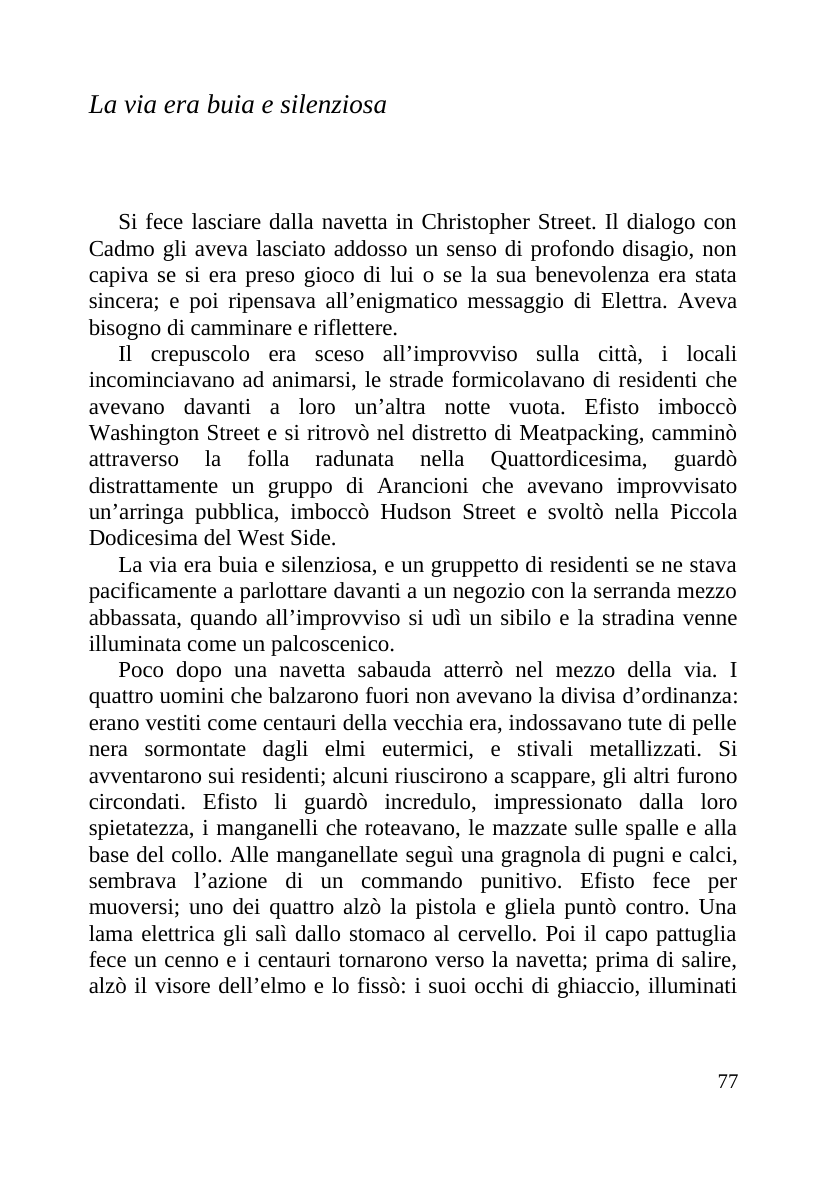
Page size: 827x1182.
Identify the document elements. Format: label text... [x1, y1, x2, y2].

text Poco dopo una navetta sabauda atterrò nel mezzo della via. I quattro uomini che balzarono fuori non avevano la divisa d’ordinanza: erano vestiti come centauri della vecchia era, indossavano tute di pelle nera sormontate dagli elmi eutermici, e stivali metallizzati. Si avventarono sui residenti; alcuni riuscirono a scappare, gli altri furono circondati. Efisto li guardò incredulo, impressionato dalla loro spietatezza, i manganelli che roteavano, le mazzate sulle spalle e alla base del collo. Alle manganellate seguì una gragnola di pugni e calci, sembrava l’azione di un commando punitivo. Efisto fece per muoversi; uno dei quattro alzò la pistola e gliela puntò contro. Una lama elettrica gli salì dallo stomaco al cervello. Poi il capo pattuglia fece un cenno e i centauri tornarono verso la navetta; prima di salire, alzò il visore dell’elmo e lo fissò: i suoi occhi di ghiaccio, illuminati [88, 656, 738, 999]
text La via era buia e silenziosa, e un gruppetto di residenti se ne stava pacificamente a parlottare davanti a un negozio con la serranda mezzo abbassata, quando all’improvviso si udì un sibilo e la stradina venne illuminata come un palcoscenico. [88, 551, 738, 656]
text Il crepuscolo era sceso all’improvviso sulla città, i locali incominciavano ad animarsi, le strade formicolavano di residenti che avevano davanti a loro un’altra notte vuota. Efisto imboccò Washington Street e si ritrovò nel distretto di Meatpacking, camminò attraverso la folla radunata nella Quattordicesima, guardò distrattamente un gruppo di Arancioni che avevano improvvisato un’arringa pubblica, imboccò Hudson Street e svoltò nella Piccola Dodicesima del West Side. [88, 340, 738, 551]
text Si fece lasciare dalla navetta in Christopher Street. Il dialogo con Cadmo gli aveva lasciato addosso un senso di profondo disagio, non capiva se si era preso gioco di lui o se la sua benevolenza era stata sincera; e poi ripensava all’enigmatico messaggio di Elettra. Aveva bisogno di camminare e riflettere. [88, 208, 738, 340]
text La via era buia e silenziosa [88, 88, 738, 120]
